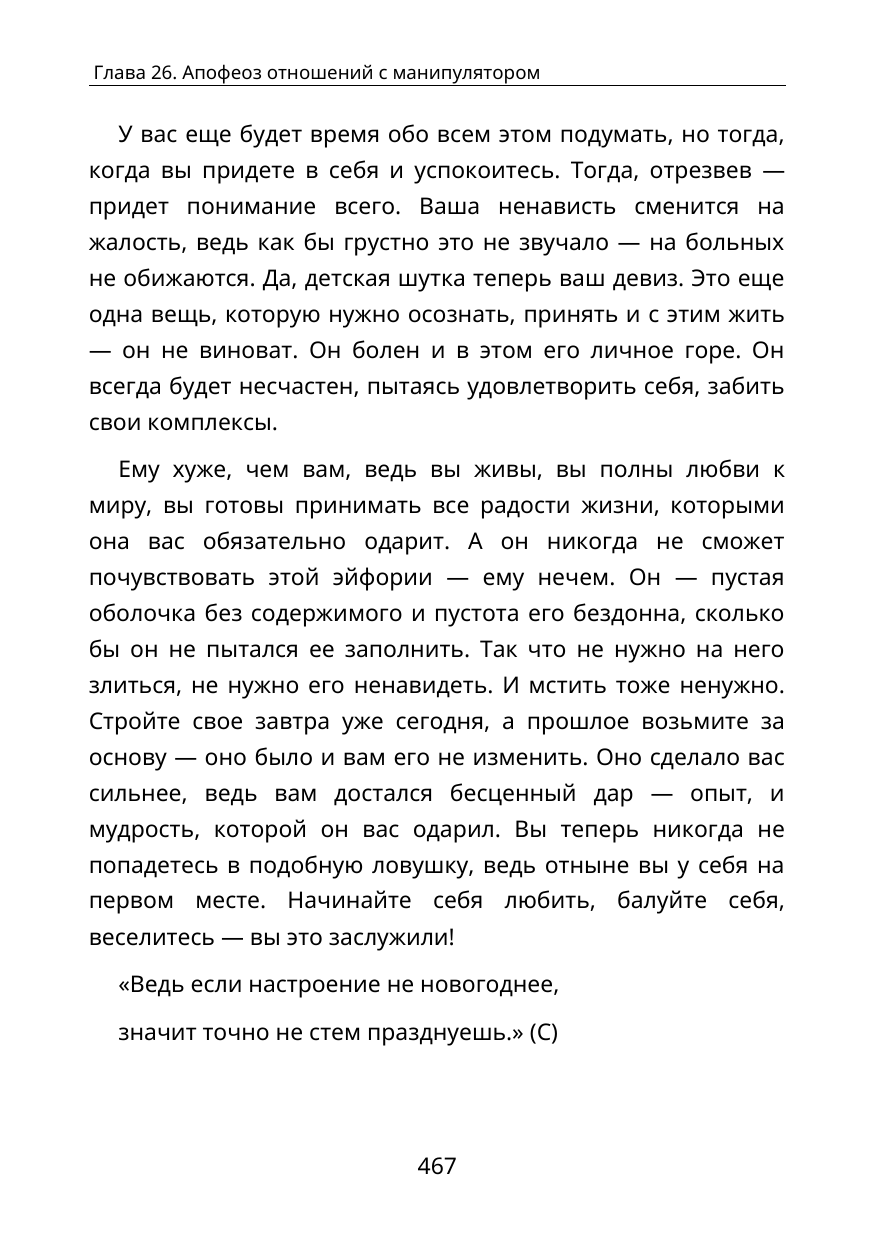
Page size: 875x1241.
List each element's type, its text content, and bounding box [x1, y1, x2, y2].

text «Ведь если настроение не новогоднее, [88, 968, 786, 999]
text У вас еще будет время обо всем этом подумать, но тогда, когда вы придете в себя и успокоитесь. Тогда, отрезвев — придет понимание всего. Ваша ненависть сменится на жалость, ведь как бы грустно это не звучало — на больных не обижаются. Да, детская шутка теперь ваш девиз. Это еще одна вещь, которую нужно осознать, принять и с этим жить — он не виноват. Он болен и в этом его личное горе. Он всегда будет несчастен, пытаясь удовлетворить себя, забить свои комплексы. [88, 118, 786, 437]
text значит точно не стем празднуешь.» (С) [88, 1016, 786, 1047]
text Ему хуже, чем вам, ведь вы живы, вы полны любви к миру, вы готовы принимать все радости жизни, которыми она вас обязательно одарит. А он никогда не сможет почувствовать этой эйфории — ему нечем. Он — пустая оболочка без содержимого и пустота его бездонна, сколько бы он не пытался ее заполнить. Так что не нужно на него злиться, не нужно его ненавидеть. И мстить тоже ненужно. Стройте свое завтра уже сегодня, а прошлое возьмите за основу — оно было и вам его не изменить. Оно сделало вас сильнее, ведь вам достался бесценный дар — опыт, и мудрость, которой он вас одарил. Вы теперь никогда не попадетесь в подобную ловушку, ведь отныне вы у себя на первом месте. Начинайте себя любить, балуйте себя, веселитесь — вы это заслужили! [88, 453, 786, 952]
